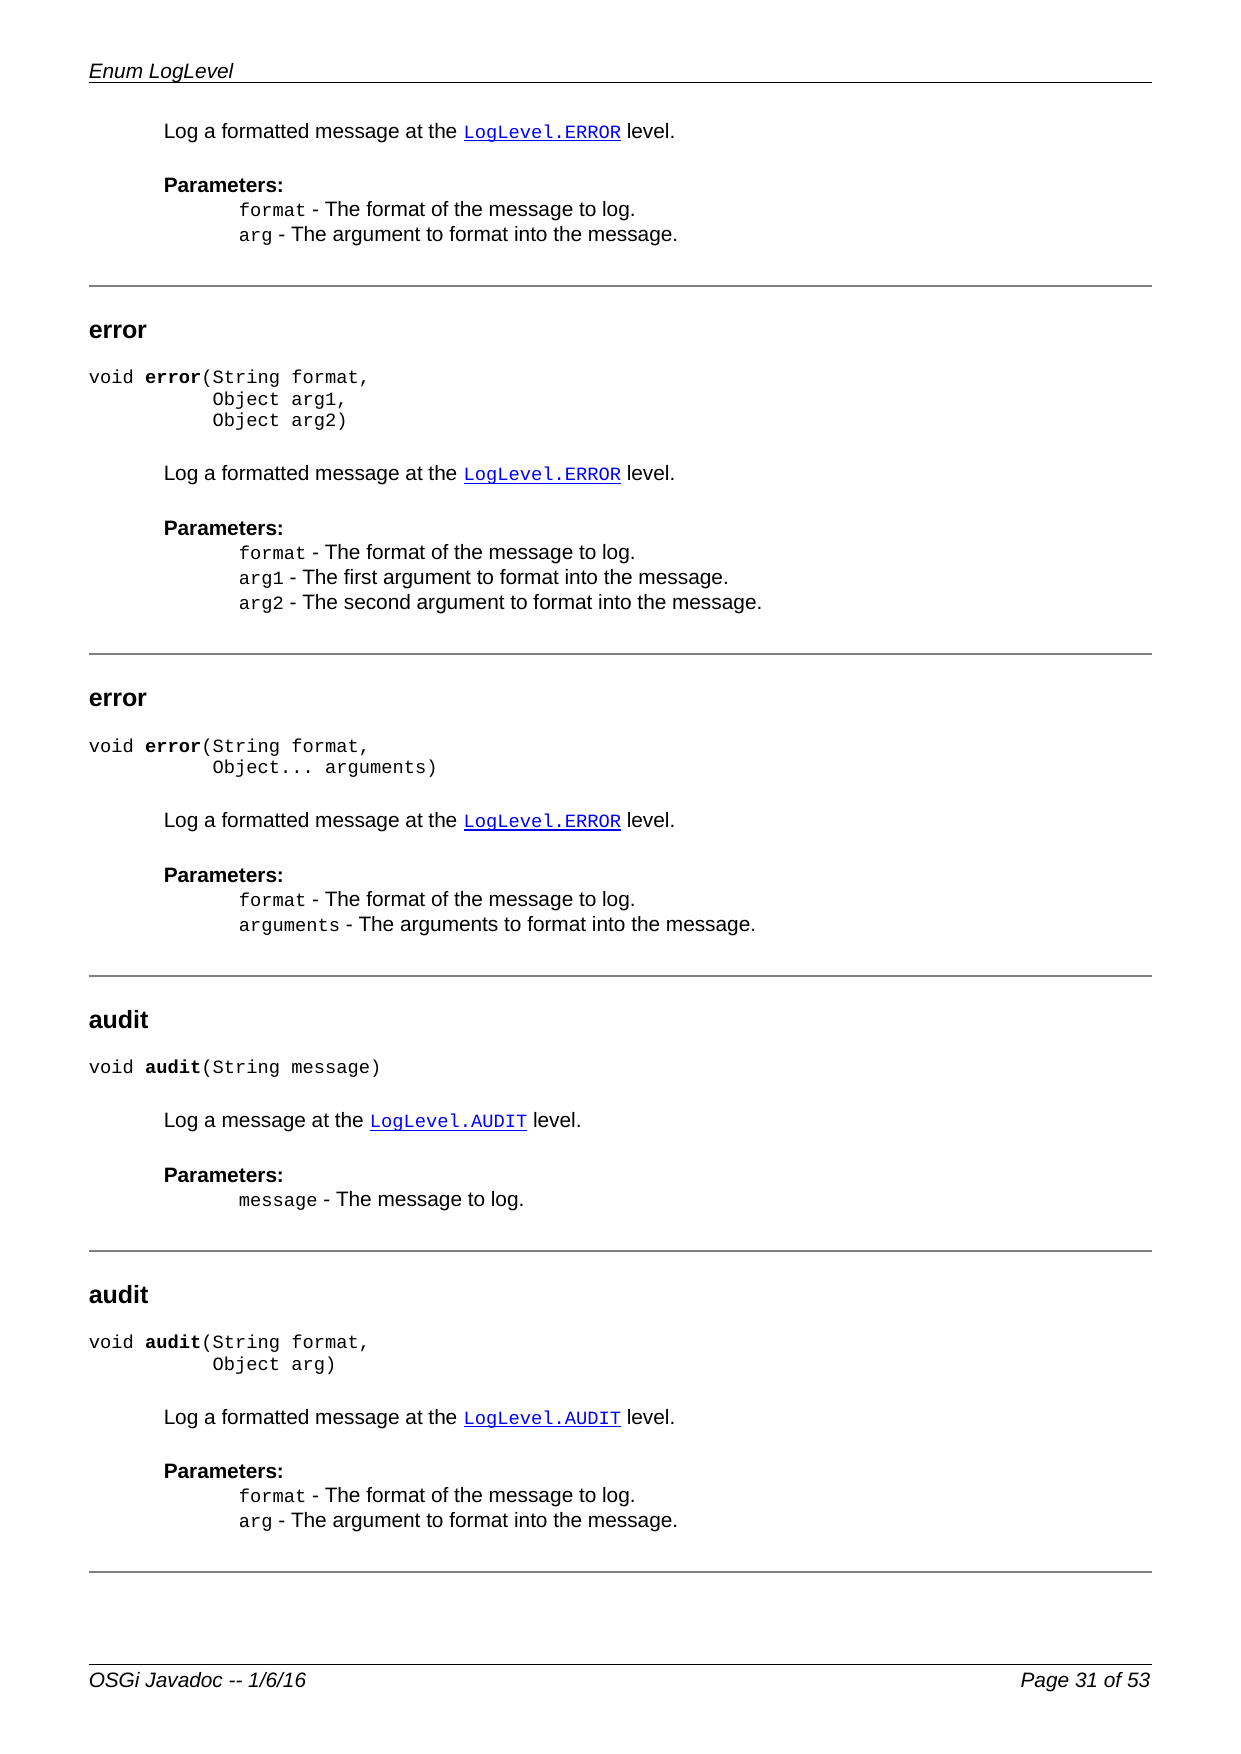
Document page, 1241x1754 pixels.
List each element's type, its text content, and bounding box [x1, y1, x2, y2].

text format - The format of the message to log. [238, 1483, 1152, 1508]
text arguments - The arguments to format into the message. [238, 912, 1152, 937]
text message - The message to log. [238, 1187, 1152, 1212]
text void error(String format, Object... arguments) [88, 736, 1152, 779]
text Log a formatted message at the LogLevel.AUDIT level. [163, 1405, 1152, 1430]
text Parameters: [163, 173, 1152, 197]
subtitle audit [88, 1005, 1152, 1034]
text format - The format of the message to log. [238, 886, 1152, 912]
text void error(String format, Object arg1, Object arg2) [88, 368, 1152, 432]
text arg - The argument to format into the message. [238, 222, 1152, 247]
text arg - The argument to format into the message. [238, 1508, 1152, 1533]
text Parameters: [163, 1459, 1152, 1483]
subtitle error [88, 683, 1152, 712]
text void audit(String message) [88, 1058, 1152, 1079]
text Log a message at the LogLevel.AUDIT level. [163, 1108, 1152, 1133]
text Parameters: [163, 516, 1152, 539]
text format - The format of the message to log. [238, 197, 1152, 222]
text arg1 - The first argument to format into the message. [238, 565, 1152, 590]
subtitle error [88, 315, 1152, 344]
text arg2 - The second argument to format into the message. [238, 590, 1152, 615]
text Parameters: [163, 1163, 1152, 1187]
text void audit(String format, Object arg) [88, 1333, 1152, 1376]
text format - The format of the message to log. [238, 539, 1152, 565]
subtitle audit [88, 1280, 1152, 1309]
text Parameters: [163, 862, 1152, 886]
text Log a formatted message at the LogLevel.ERROR level. [163, 118, 1152, 144]
text Log a formatted message at the LogLevel.ERROR level. [163, 461, 1152, 486]
text Log a formatted message at the LogLevel.ERROR level. [163, 808, 1152, 833]
